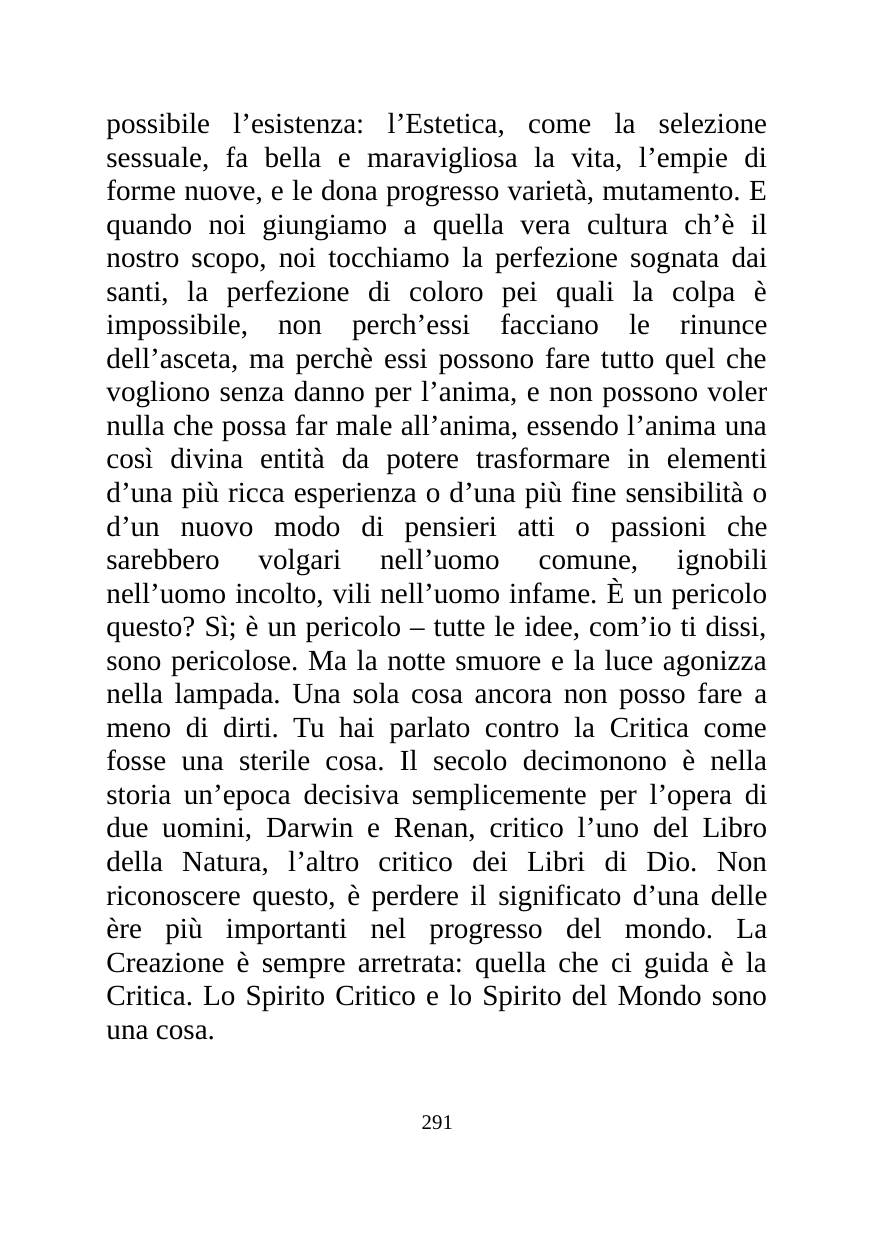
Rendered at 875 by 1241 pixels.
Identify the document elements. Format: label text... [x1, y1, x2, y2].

text possibile l’esistenza: l’Estetica, come la selezione sessuale, fa bella e maravigliosa la vita, l’empie di forme nuove, e le dona progresso varietà, mutamento. E quando noi giungiamo a quella vera cultura ch’è il nostro scopo, noi tocchiamo la perfezione sognata dai santi, la perfezione di coloro pei quali la colpa è impossibile, non perch’essi facciano le rinunce dell’asceta, ma perchè essi possono fare tutto quel che vogliono senza danno per l’anima, e non possono voler nulla che possa far male all’anima, essendo l’anima una così divina entità da potere trasformare in elementi d’una più ricca esperienza o d’una più fine sensibilità o d’un nuovo modo di pensieri atti o passioni che sarebbero volgari nell’uomo comune, ignobili nell’uomo incolto, vili nell’uomo infame. È un pericolo questo? Sì; è un pericolo – tutte le idee, com’io ti dissi, sono pericolose. Ma la notte smuore e la luce agonizza nella lampada. Una sola cosa ancora non posso fare a meno di dirti. Tu hai parlato contro la Critica come fosse una sterile cosa. Il secolo decimonono è nella storia un’epoca decisiva semplicemente per l’opera di due uomini, Darwin e Renan, critico l’uno del Libro della Natura, l’altro critico dei Libri di Dio. Non riconoscere questo, è perdere il significato d’una delle ère più importanti nel progresso del mondo. La Creazione è sempre arretrata: quella che ci guida è la Critica. Lo Spirito Critico e lo Spirito del Mondo sono una cosa. [106, 106, 768, 1045]
